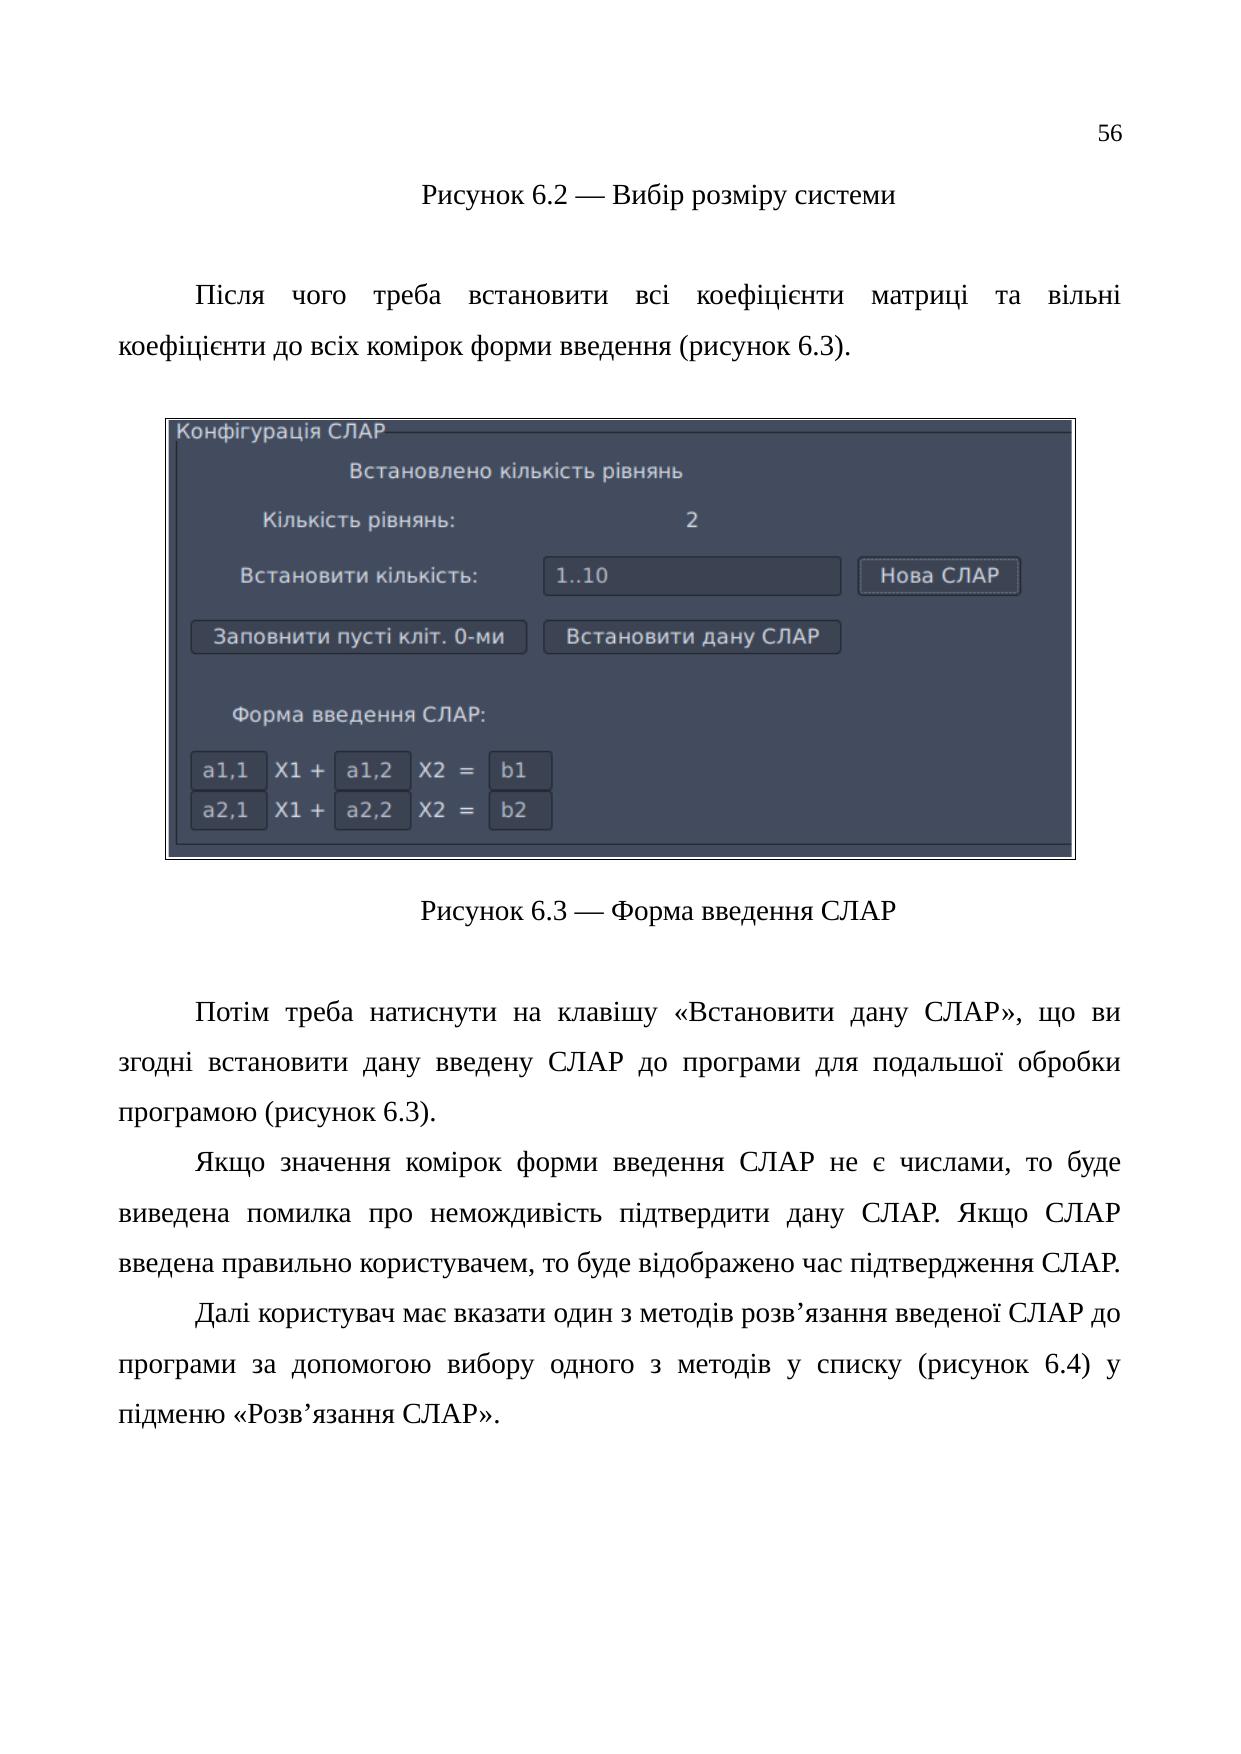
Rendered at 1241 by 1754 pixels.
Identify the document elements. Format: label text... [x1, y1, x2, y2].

text Після чого треба встановити всі коефіцієнти матриці та вільні коефіцієнти до всіх комірок форми введення (рисунок 6.3). [118, 277, 1122, 361]
picture [168, 420, 1072, 857]
text Потім треба натиснути на клавішу «Встановити дану СЛАР», що ви згодні встановити дану введену СЛАР до програми для подальшої обробки програмою (рисунок 6.3). [118, 994, 1122, 1128]
text Якщо значення комірок форми введення СЛАР не є числами, то буде виведена помилка про немождивість підтвердити дану СЛАР. Якщо СЛАР введена правильно користувачем, то буде відображено час підтвердження СЛАР. [118, 1144, 1122, 1279]
text Рисунок 6.2 — Вибір розміру системи [118, 177, 1122, 210]
text Рисунок 6.3 — Форма введення СЛАР [118, 857, 1122, 927]
text Далі користувач має вказати один з методів розв’язання введеної СЛАР до програми за допомогою вибору одного з методів у списку (рисунок 6.4) у підменю «Розв’язання СЛАР». [118, 1296, 1122, 1430]
